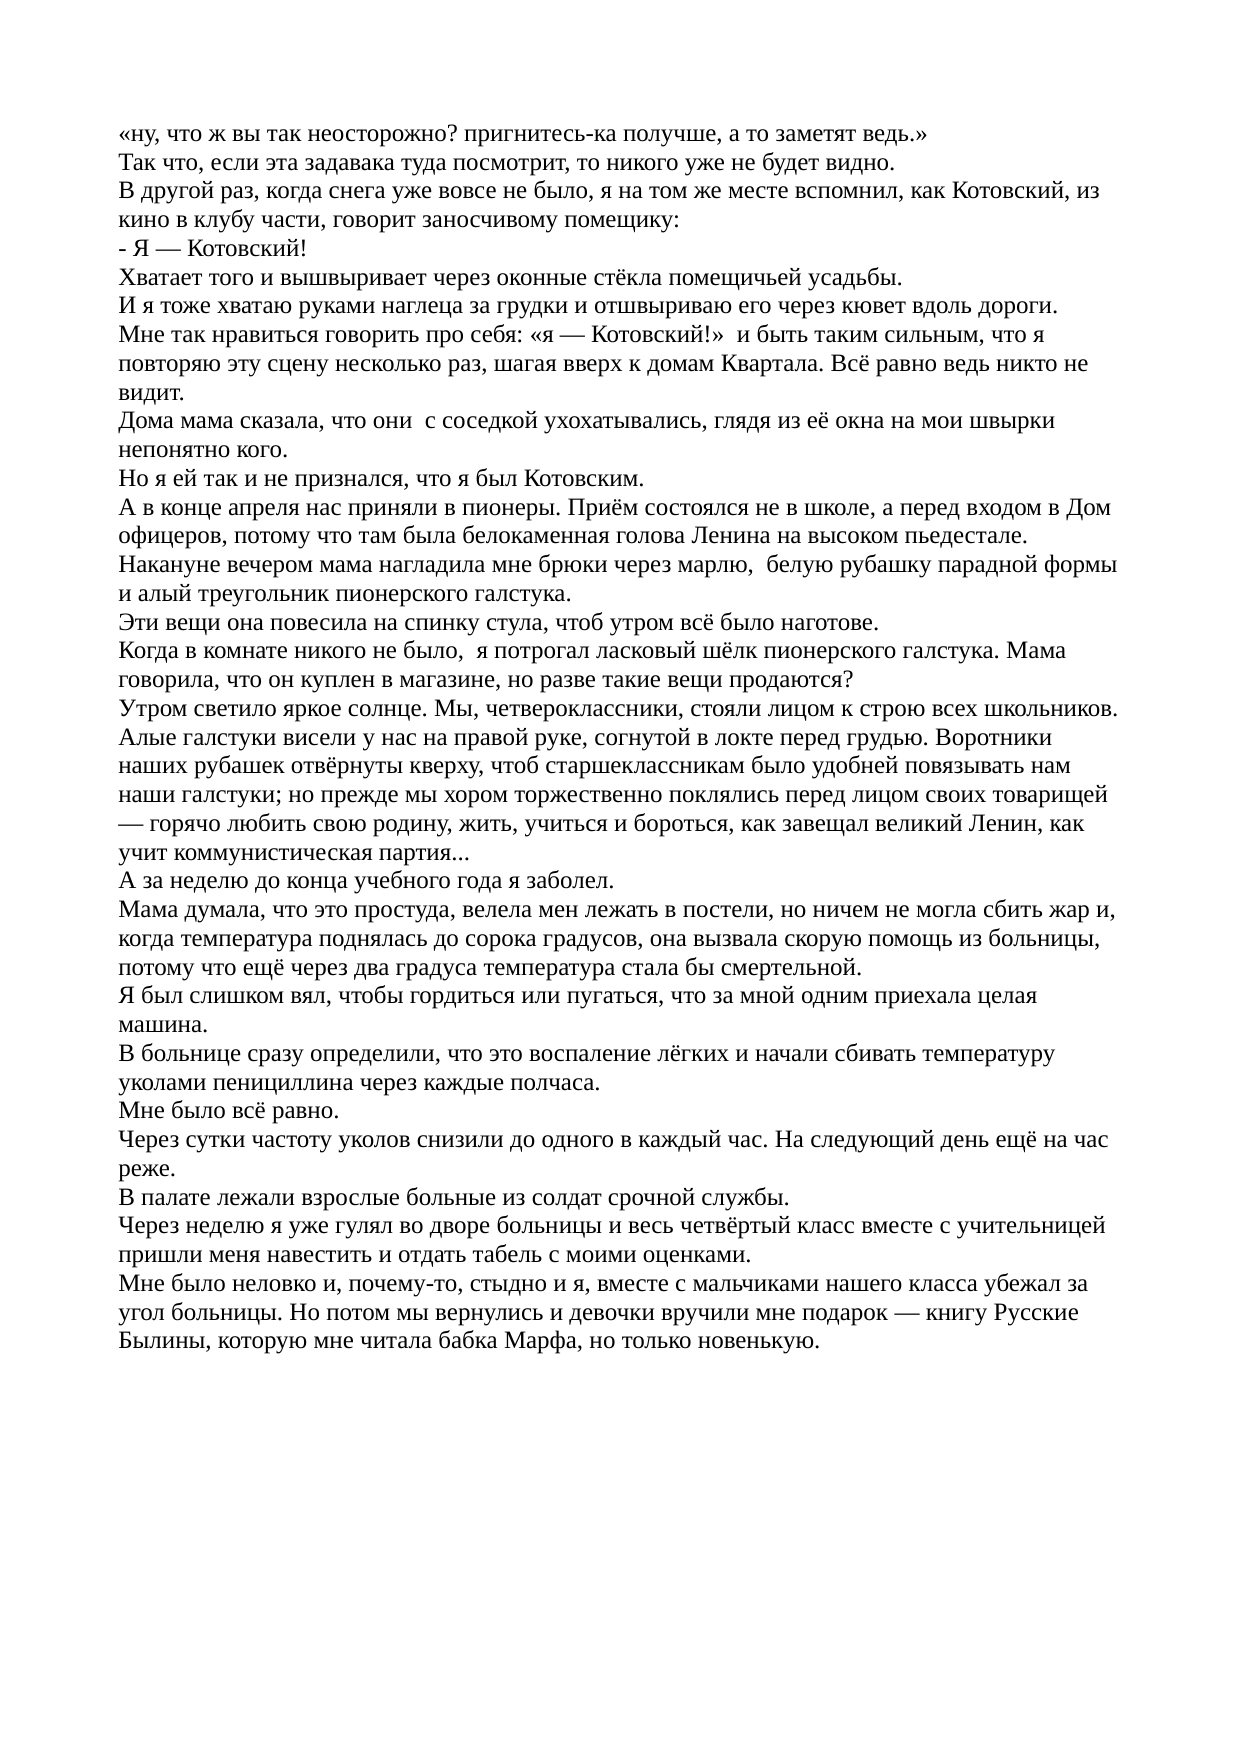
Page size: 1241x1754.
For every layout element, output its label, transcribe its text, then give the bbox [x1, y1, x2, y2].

text Мне так нравиться говорить про себя: «я — Котовский!» и быть таким сильным, что я повторяю эту сцену несколько раз, шагая вверх к домам Квартала. Всё равно ведь никто не видит. [118, 319, 1122, 406]
text В палате лежали взрослые больные из солдат срочной службы. [118, 1182, 1122, 1211]
text Так что, если эта задавака туда посмотрит, то никого уже не будет видно. [118, 147, 1122, 176]
text Накануне вечером мама нагладила мне брюки через марлю, белую рубашку парадной формы и алый треугольник пионерского галстука. [118, 549, 1122, 607]
text Через сутки частоту уколов снизили до одного в каждый час. На следующий день ещё на час реже. [118, 1124, 1122, 1182]
text А в конце апреля нас приняли в пионеры. Приём состоялся не в школе, а перед входом в Дом офицеров, потому что там была белокаменная голова Ленина на высоком пьедестале. [118, 492, 1122, 549]
text «ну, что ж вы так неосторожно? пригнитесь-ка получше, а то заметят ведь.» [118, 118, 1122, 147]
text Через неделю я уже гулял во дворе больницы и весь четвёртый класс вместе с учительницей пришли меня навестить и отдать табель с моими оценками. [118, 1211, 1122, 1268]
text В другой раз, когда снега уже вовсе не было, я на том же месте вспомнил, как Котовский, из кино в клубу части, говорит заносчивому помещику: [118, 176, 1122, 233]
text И я тоже хватаю руками наглеца за грудки и отшвыриваю его через кювет вдоль дороги. [118, 291, 1122, 319]
text В больнице сразу определили, что это воспаление лёгких и начали сбивать температуру уколами пенициллина через каждые полчаса. [118, 1038, 1122, 1096]
text Утром светило яркое солнце. Мы, четвероклассники, стояли лицом к строю всех школьников. [118, 693, 1122, 722]
text А за неделю до конца учебного года я заболел. [118, 866, 1122, 894]
text - Я — Котовский! [118, 233, 1122, 262]
text Алые галстуки висели у нас на правой руке, согнутой в локте перед грудью. Воротники наших рубашек отвёрнуты кверху, чтоб старшеклассникам было удобней повязывать нам наши галстуки; но прежде мы хором торжественно поклялись перед лицом своих товарищей — горячо любить свою родину, жить, учиться и бороться, как завещал великий Ленин, как учит коммунистическая партия... [118, 722, 1122, 866]
text Мама думала, что это простуда, велела мен лежать в постели, но ничем не могла сбить жар и, когда температура поднялась до сорока градусов, она вызвала скорую помощь из больницы, потому что ещё через два градуса температура стала бы смертельной. [118, 894, 1122, 981]
text Эти вещи она повесила на спинку стула, чтоб утром всё было наготове. [118, 607, 1122, 636]
text Но я ей так и не признался, что я был Котовским. [118, 463, 1122, 492]
text Мне было неловко и, почему-то, стыдно и я, вместе с мальчиками нашего класса убежал за угол больницы. Но потом мы вернулись и девочки вручили мне подарок — книгу Русские Былины, которую мне читала бабка Марфа, но только новенькую. [118, 1268, 1122, 1354]
text Я был слишком вял, чтобы гордиться или пугаться, что за мной одним приехала целая машина. [118, 981, 1122, 1038]
text Мне было всё равно. [118, 1096, 1122, 1124]
text Дома мама сказала, что они с соседкой ухохатывались, глядя из её окна на мои швырки непонятно кого. [118, 406, 1122, 463]
text Хватает того и вышвыривает через оконные стёкла помещичьей усадьбы. [118, 262, 1122, 291]
text Когда в комнате никого не было, я потрогал ласковый шёлк пионерского галстука. Мама говорила, что он куплен в магазине, но разве такие вещи продаются? [118, 636, 1122, 693]
